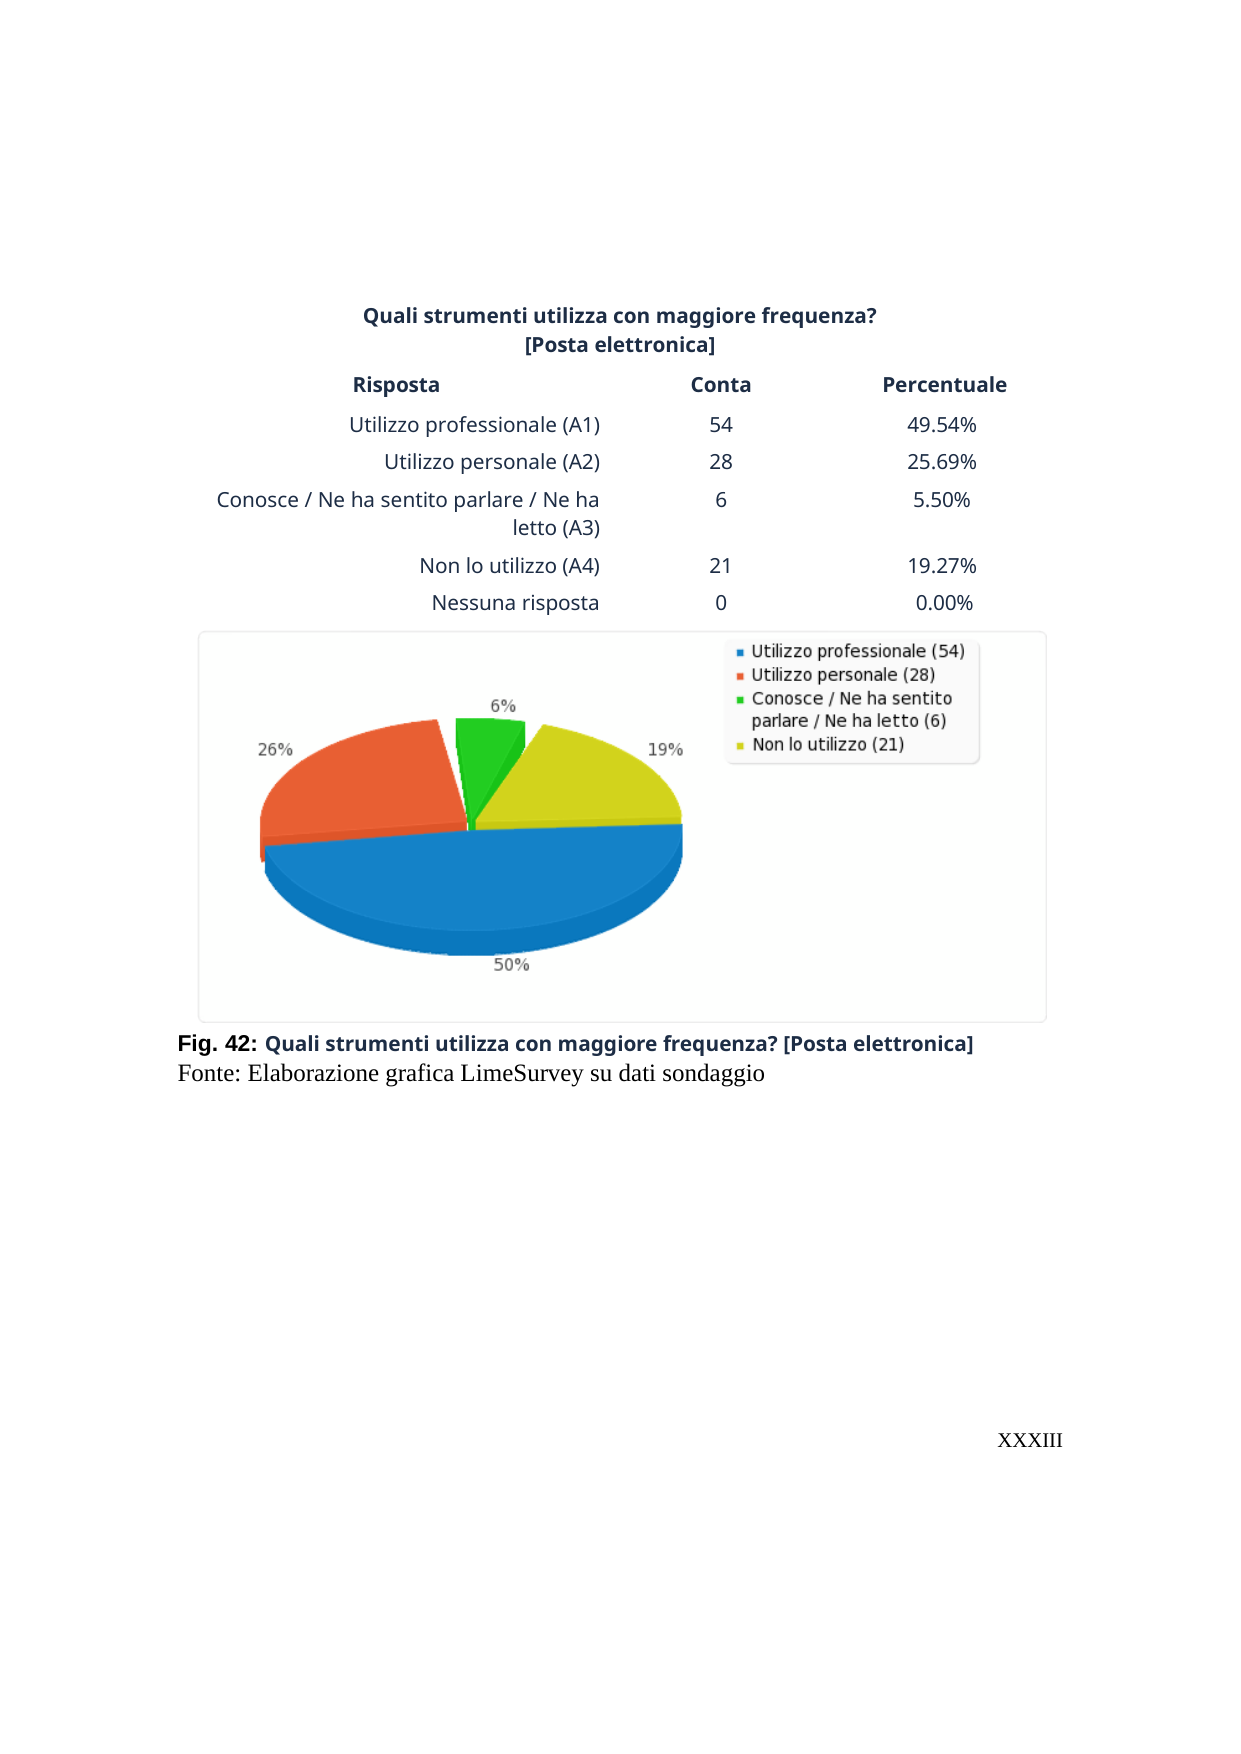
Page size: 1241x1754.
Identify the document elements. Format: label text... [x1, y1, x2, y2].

table_cell 49.54% [826, 405, 1063, 443]
table_cell 25.69% [826, 443, 1063, 480]
table_cell Percentuale [826, 364, 1063, 405]
table_header Quali strumenti utilizza con maggiore frequenza? [Posta elettronica] [177, 295, 1063, 364]
text Fig. 42: Quali strumenti utilizza con maggiore frequenza? [Posta elettronica] [177, 1029, 1063, 1057]
table_cell Conosce / Ne ha sentito parlare / Ne ha letto (A3) [177, 480, 615, 546]
table_cell 6 [615, 480, 826, 546]
table_cell Risposta [177, 364, 615, 405]
picture [192, 626, 1047, 1023]
table_cell 0 [615, 584, 826, 621]
table_cell [177, 621, 1063, 1027]
table_cell 5.50% [826, 480, 1063, 546]
table_cell 0.00% [826, 584, 1063, 621]
text Fonte: Elaborazione grafica LimeSurvey su dati sondaggio [177, 1059, 1063, 1087]
table_cell Conta [615, 364, 826, 405]
table_cell Utilizzo personale (A2) [177, 443, 615, 480]
table_cell Non lo utilizzo (A4) [177, 546, 615, 584]
table_cell Utilizzo professionale (A1) [177, 405, 615, 443]
table_cell 28 [615, 443, 826, 480]
table_cell 21 [615, 546, 826, 584]
table_cell 54 [615, 405, 826, 443]
table_cell Nessuna risposta [177, 584, 615, 621]
table_cell 19.27% [826, 546, 1063, 584]
